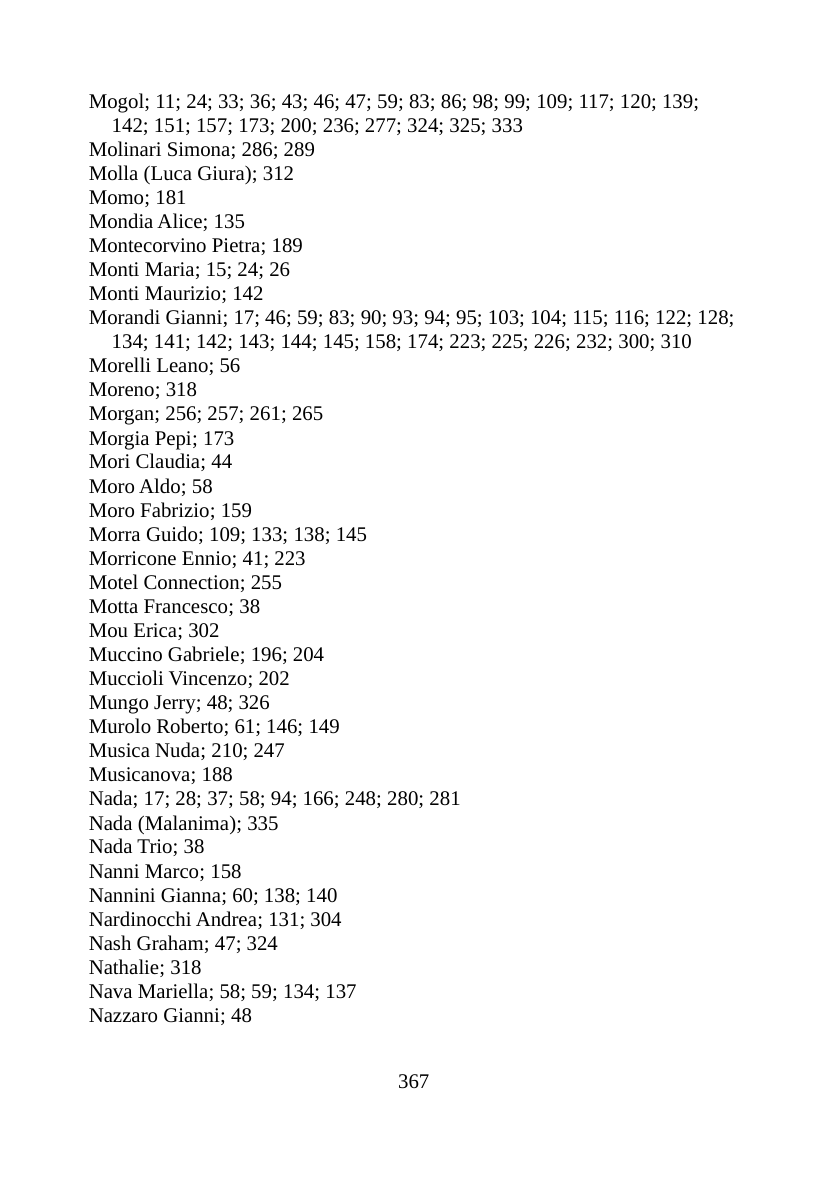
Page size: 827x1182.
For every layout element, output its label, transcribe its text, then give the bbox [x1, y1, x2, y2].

text Moro Aldo; 58 [88, 473, 738, 498]
text Nanni Marco; 158 [88, 858, 738, 883]
text Molinari Simona; 286; 289 [88, 137, 738, 161]
text Morandi Gianni; 17; 46; 59; 83; 90; 93; 94; 95; 103; 104; 115; 116; 122; 128; 134; 141; 142; 143; 144; 145; 158; 174; 223; 225; 226; 232; 300; 310 [88, 305, 738, 353]
text Nannini Gianna; 60; 138; 140 [88, 883, 738, 907]
text Nardinocchi Andrea; 131; 304 [88, 907, 738, 931]
text Muccioli Vincenzo; 202 [88, 666, 738, 690]
text Muccino Gabriele; 196; 204 [88, 642, 738, 666]
text Morra Guido; 109; 133; 138; 145 [88, 522, 738, 546]
text Nada (Malanima); 335 [88, 810, 738, 834]
text Nada; 17; 28; 37; 58; 94; 166; 248; 280; 281 [88, 786, 738, 810]
text Mou Erica; 302 [88, 618, 738, 642]
text Momo; 181 [88, 185, 738, 209]
text Mondia Alice; 135 [88, 209, 738, 233]
text Musica Nuda; 210; 247 [88, 738, 738, 762]
text Monti Maurizio; 142 [88, 281, 738, 305]
text Mungo Jerry; 48; 326 [88, 690, 738, 714]
text Morgia Pepi; 173 [88, 425, 738, 449]
text Mogol; 11; 24; 33; 36; 43; 46; 47; 59; 83; 86; 98; 99; 109; 117; 120; 139; 142; 151; 157; 173; 200; 236; 277; 324; 325; 333 [88, 88, 738, 137]
text Mori Claudia; 44 [88, 449, 738, 473]
text Musicanova; 188 [88, 762, 738, 786]
text Molla (Luca Giura); 312 [88, 161, 738, 185]
text Montecorvino Pietra; 189 [88, 233, 738, 257]
text Motel Connection; 255 [88, 570, 738, 594]
text Morricone Ennio; 41; 223 [88, 546, 738, 570]
text Monti Maria; 15; 24; 26 [88, 257, 738, 281]
text Morgan; 256; 257; 261; 265 [88, 401, 738, 425]
text Motta Francesco; 38 [88, 594, 738, 618]
text Morelli Leano; 56 [88, 353, 738, 377]
text Moreno; 318 [88, 377, 738, 401]
text Murolo Roberto; 61; 146; 149 [88, 714, 738, 738]
text Nada Trio; 38 [88, 834, 738, 858]
text Nava Mariella; 58; 59; 134; 137 [88, 979, 738, 1003]
text Nathalie; 318 [88, 955, 738, 979]
text Moro Fabrizio; 159 [88, 498, 738, 522]
text Nazzaro Gianni; 48 [88, 1003, 738, 1027]
text Nash Graham; 47; 324 [88, 931, 738, 955]
